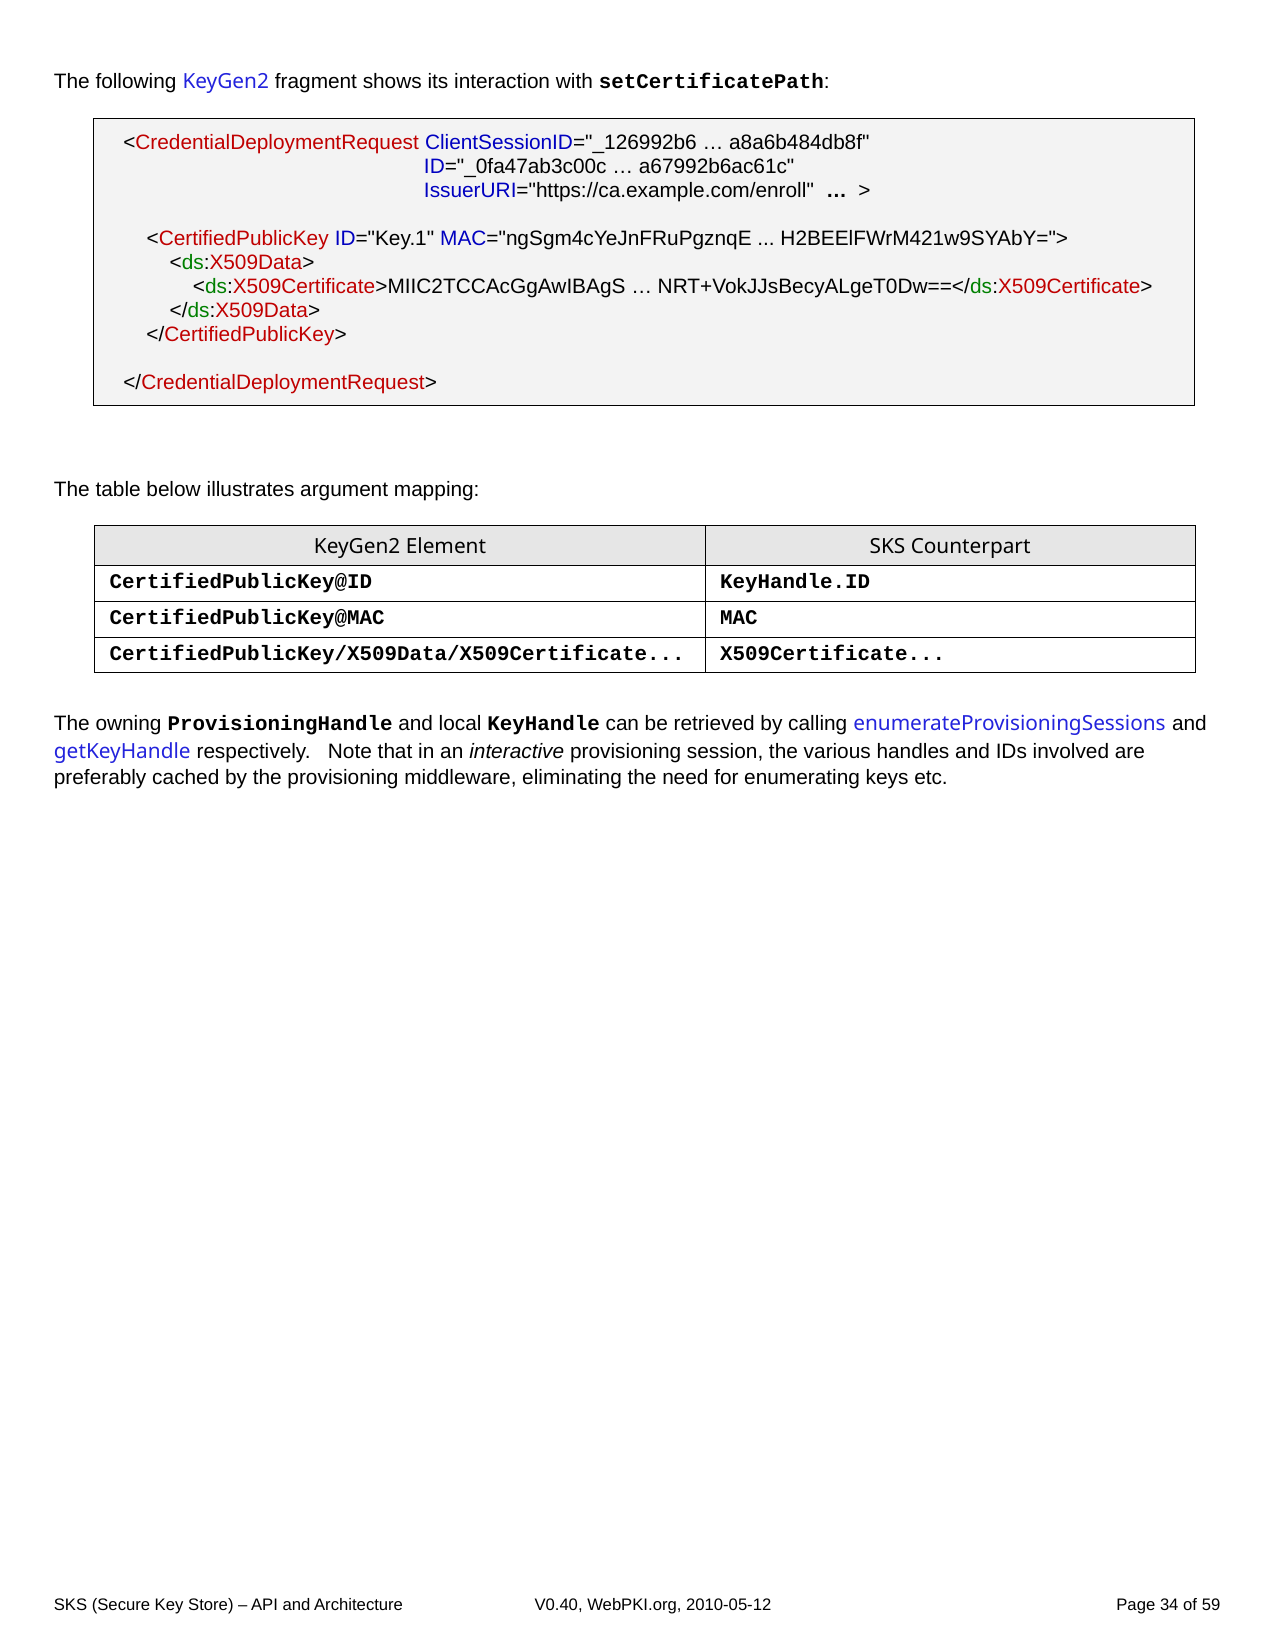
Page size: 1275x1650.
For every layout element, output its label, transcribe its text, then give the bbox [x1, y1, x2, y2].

table_cell KeyHandle.ID [706, 566, 1195, 601]
table_cell CertifiedPublicKey/X509Data/X509Certificate... [95, 638, 705, 672]
table_cell CertifiedPublicKey@ID [95, 566, 705, 601]
table_cell CertifiedPublicKey@MAC [95, 602, 705, 637]
text The table below illustrates argument mapping: [54, 477, 1221, 525]
table_header SKS Counterpart [706, 526, 1195, 565]
table_header KeyGen2 Element [95, 526, 705, 565]
text The owning ProvisioningHandle and local KeyHandle can be retrieved by calling enumerateProvisioningSessions and getKeyHandle respectively. Note that in an interactive provisioning session, the various handles and IDs involved are preferably cached by the provisioning middleware, eliminating the need for enumerating keys etc. [54, 708, 1221, 789]
table_header <CredentialDeploymentRequest ClientSessionID="_126992b6 … a8a6b484db8f" ID="_0fa47ab3c00c … a67992b6ac61c" IssuerURI="https://ca.example.com/enroll" … > <CertifiedPublicKey ID="Key.1" MAC="ngSgm4cYeJnFRuPgznqE ... H2BEElFWrM421w9SYAbY="> <ds:X509Data> <ds:X509Certificate>MIIC2TCCAcGgAwIBAgS … NRT+VokJJsBecyALgeT0Dw==</ds:X509Certificate> </ds:X509Data> </CertifiedPublicKey> </CredentialDeploymentRequest> [94, 119, 1194, 405]
table_cell X509Certificate... [706, 638, 1195, 672]
table_cell MAC [706, 602, 1195, 637]
text The following KeyGen2 fragment shows its interaction with setCertificatePath: [54, 66, 1221, 118]
